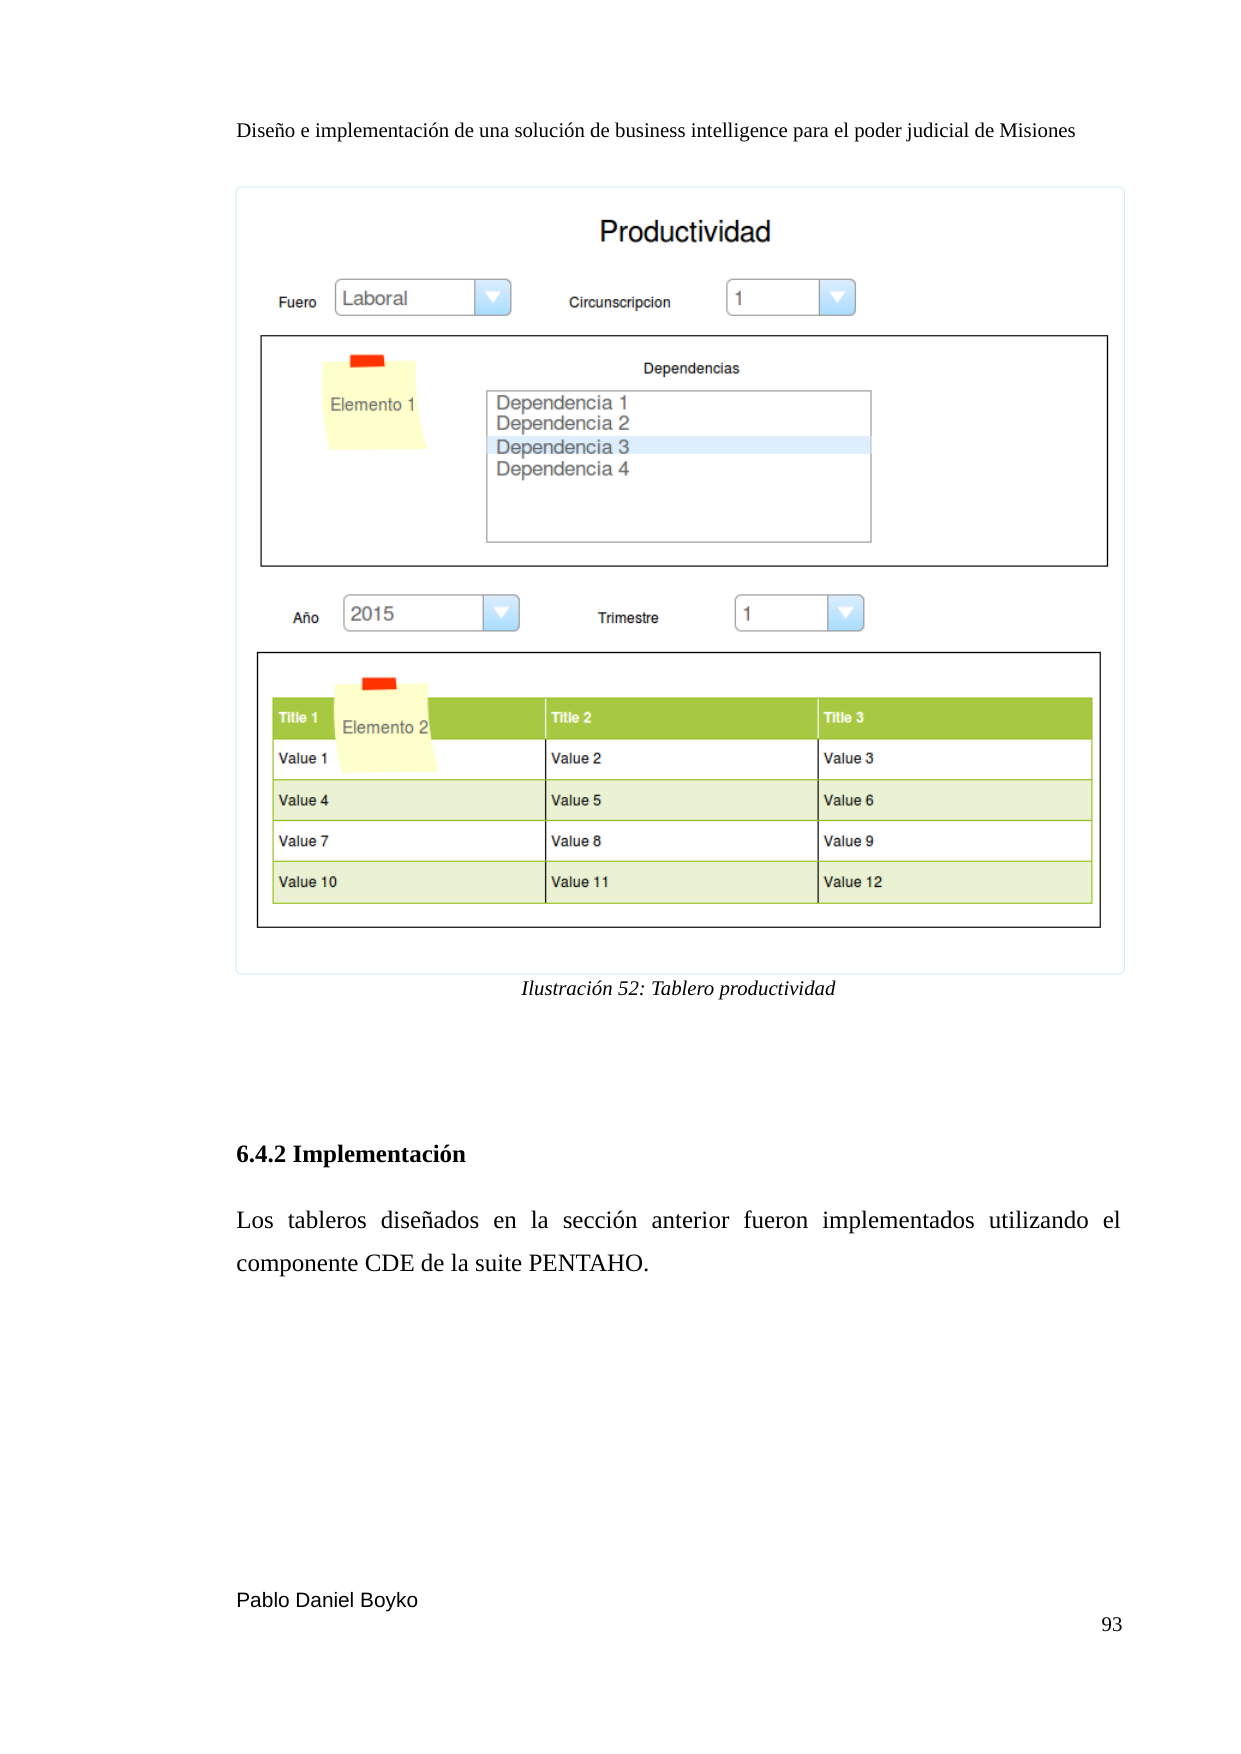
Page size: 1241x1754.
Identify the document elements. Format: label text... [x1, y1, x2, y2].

subtitle 6.4.2 Implementación [236, 1139, 1122, 1167]
text Ilustración 52: Tablero productividad [234, 976, 1125, 1000]
text Los tableros diseñados en la sección anterior fueron implementados utilizando el componente CDE de la suite PENTAHO. [236, 1205, 1122, 1277]
